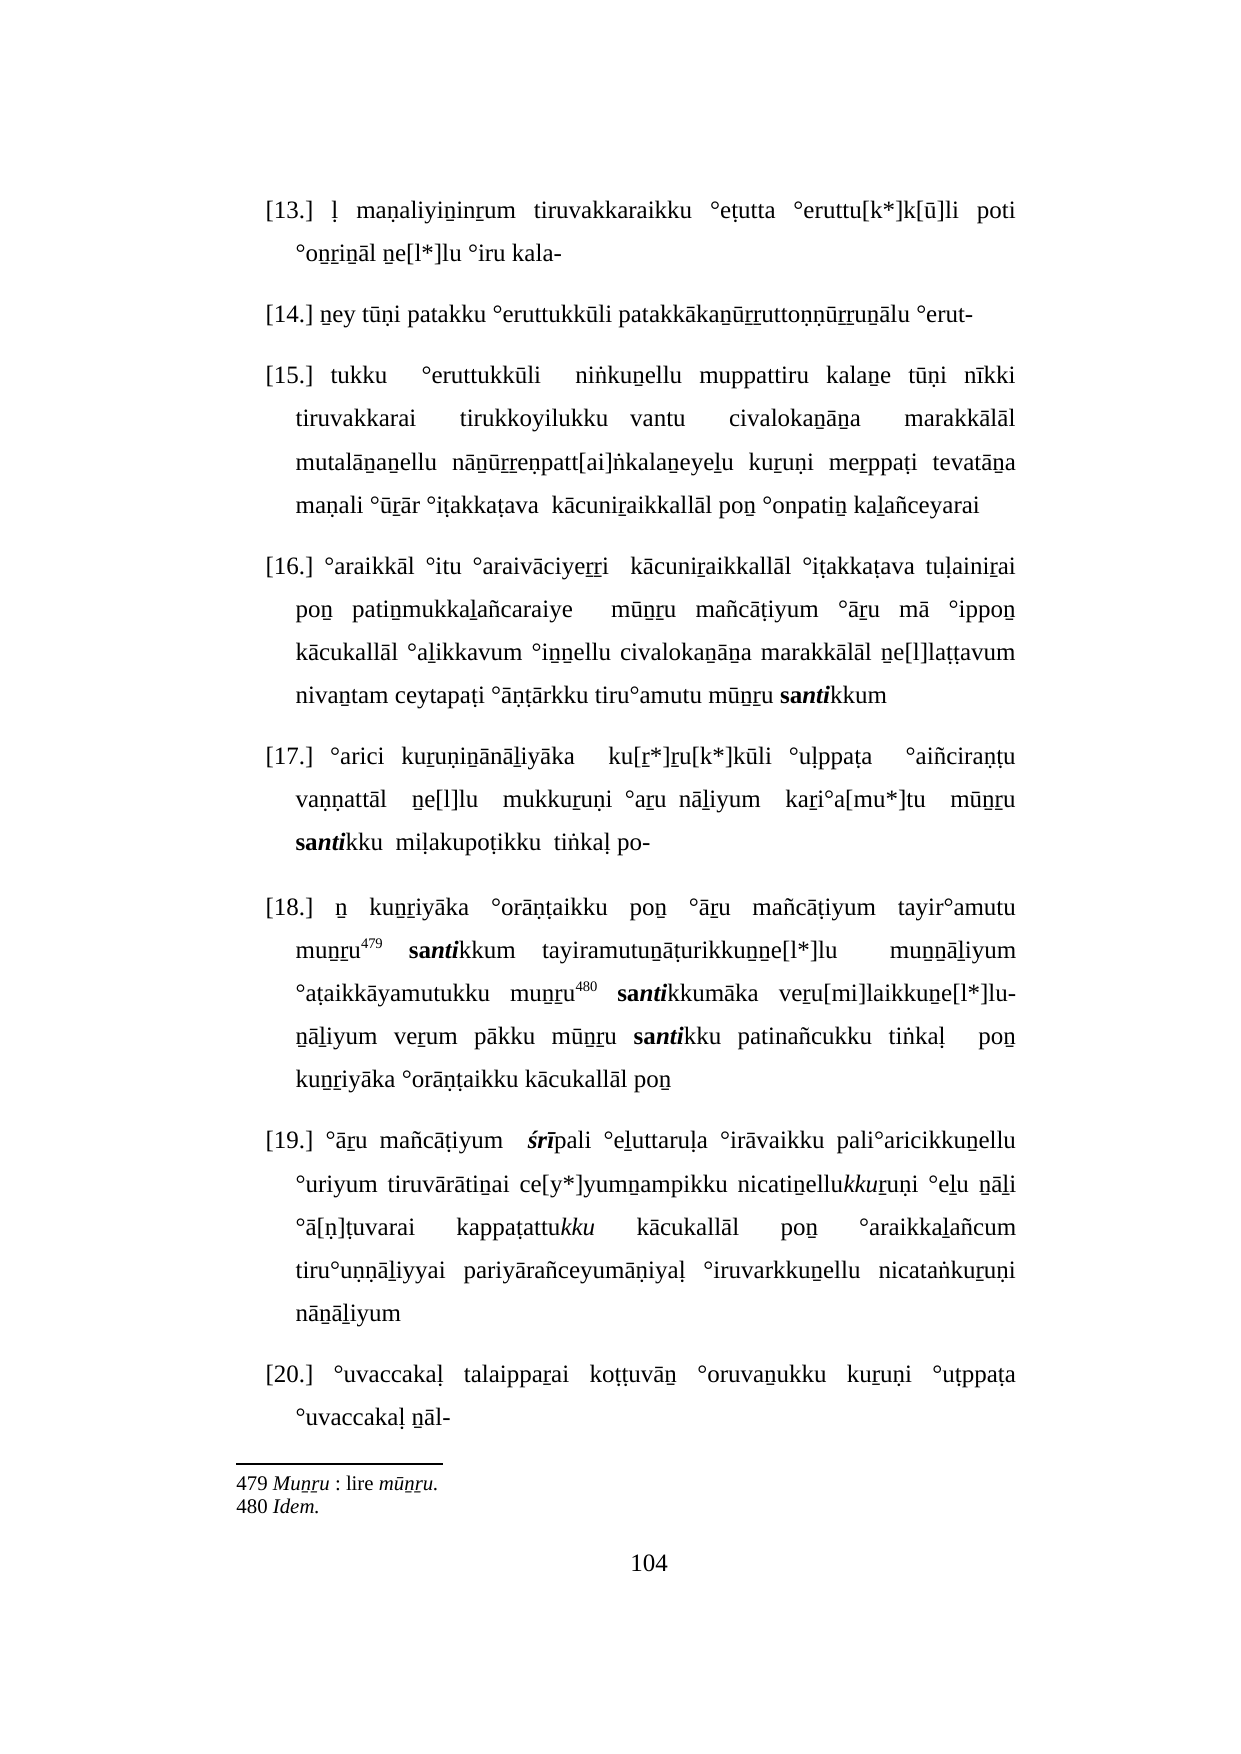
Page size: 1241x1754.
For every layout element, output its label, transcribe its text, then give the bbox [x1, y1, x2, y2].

text [19.] °āṟu mañcāṭiyum śrīpali °eḻuttaruḷa °irāvaikku pali°aricikkuṉellu °uriyum tiruvārātiṉai ce[y*]yumṉampikku nicatiṉellukkuṟuṇi °eḻu ṉāḻi °ā[ṇ]ṭuvarai kappaṭattukku kācukallāl poṉ °araikkaḻañcum tiru°uṇṇāḻiyyai pariyārañceyumāṇiyaḷ °iruvarkkuṉellu nicataṅkuṟuṇi nāṉāḻiyum [265, 1126, 1016, 1327]
text [16.] °araikkāl °itu °araivāciyeṟṟi kācuniṟaikkallāl °iṭakkaṭava tuḷainiṟai poṉ patiṉmukkaḻañcaraiye mūṉṟu mañcāṭiyum °āṟu mā °ippoṉ kācukallāl °aḻikkavum °iṉṉellu civalokaṉāṉa marakkālāl ṉe[l]laṭṭavum nivaṉtam ceytapaṭi °āṇṭārkku tiru°amutu mūṉṟu santikkum [265, 551, 1016, 709]
text Muṉṟu : lire mūṉṟu. [236, 1470, 1061, 1494]
text [17.] °arici kuṟuṇiṉānāḻiyāka ku[ṟ*]ṟu[k*]kūli °uḷppaṭa °aiñciraṇṭu vaṇṇattāl ṉe[l]lu mukkuṟuṇi °aṟu nāḻiyum kaṟi°a[mu*]tu mūṉṟu santikku miḷakupoṭikku tiṅkaḷ po- [265, 741, 1016, 856]
text [15.] tukku °eruttukkūli niṅkuṉellu muppattiru kalaṉe tūṇi nīkki tiruvakkarai tirukkoyilukku vantu civalokaṉāṉa marakkālāl mutalāṉaṉellu nāṉūṟṟeṇpatt[ai]ṅkalaṉeyeḻu kuṟuṇi meṟppaṭi tevatāṉa maṇali °ūṟār °iṭakkaṭava kācuniṟaikkallāl poṉ °onpatiṉ kaḻañceyarai [265, 360, 1016, 518]
text [14.] ṉey tūṇi patakku °eruttukkūli patakkākaṉūṟṟuttoṇṇūṟṟuṉālu °erut- [265, 299, 1016, 328]
text [18.] ṉ kuṉṟiyāka °orāṇṭaikku poṉ °āṟu mañcāṭiyum tayir°amutu muṉṟu santikkum tayiramutuṉāṭurikkuṉṉe[l*]lu muṉṉāḻiyum °aṭaikkāyamutukku muṉṟu santikkumāka veṟu[mi]laikkuṉe[l*]lu-ṉāḻiyum veṟum pākku mūṉṟu santikku patinañcukku tiṅkaḷ poṉ kuṉṟiyāka °orāṇṭaikku kācukallāl poṉ [265, 892, 1016, 1093]
text Idem. [236, 1494, 1061, 1518]
text [20.] °uvaccakaḷ talaippaṟai koṭṭuvāṉ °oruvaṉukku kuṟuṇi °uṭppaṭa °uvaccakaḷ ṉāl- [265, 1359, 1016, 1431]
text [13.] ḷ maṇaliyiṉinṟum tiruvakkaraikku °eṭutta °eruttu[k*]k[ū]li poti °oṉṟiṉāl ṉe[l*]lu °iru kala- [265, 195, 1016, 267]
